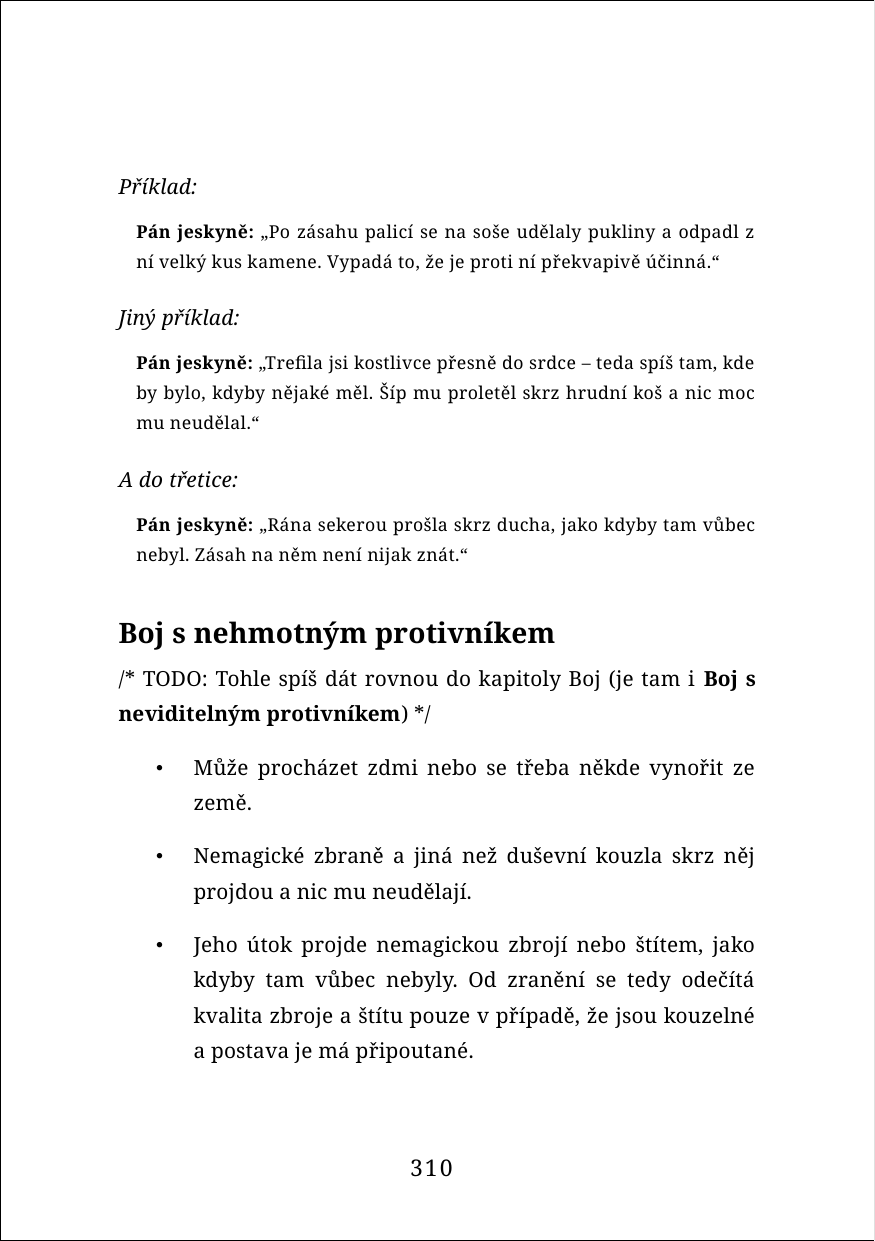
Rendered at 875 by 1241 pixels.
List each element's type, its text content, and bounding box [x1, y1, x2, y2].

text Příklad: [118, 172, 756, 200]
list Jeho útok projde nemagickou zbrojí nebo štítem, jako kdyby tam vůbec nebyly. Od zranění se tedy odečítá kvalita zbroje a štítu pouze v případě, že jsou kouzelné a postava je má připoutané. [156, 930, 756, 1065]
text /* TODO: Tohle spíš dát rovnou do kapitoly Boj (je tam i Boj s neviditelným protivníkem) */ [118, 664, 756, 728]
subtitle Boj s nehmotným protivníkem [118, 614, 756, 652]
text A do třetice: [118, 465, 756, 493]
text Pán jeskyně: „Rána sekerou prošla skrz ducha, jako kdyby tam vůbec nebyl. Zásah na něm není nijak znát.“ [136, 512, 756, 566]
text Pán jeskyně: „Po zásahu palicí se na soše udělaly pukliny a odpadl z ní velký kus kamene. Vypadá to, že je proti ní překvapivě účinná.“ [136, 219, 756, 273]
list Nemagické zbraně a jiná než duševní kouzla skrz něj projdou a nic mu neudělají. [156, 841, 756, 905]
text Pán jeskyně: „Trefila jsi kostlivce přesně do srdce – teda spíš tam, kde by bylo, kdyby nějaké měl. Šíp mu proletěl skrz hrudní koš a nic moc mu neudělal.“ [136, 350, 756, 435]
text Jiný příklad: [118, 303, 756, 332]
list Může procházet zdmi nebo se třeba někde vynořit ze země. [156, 753, 756, 817]
